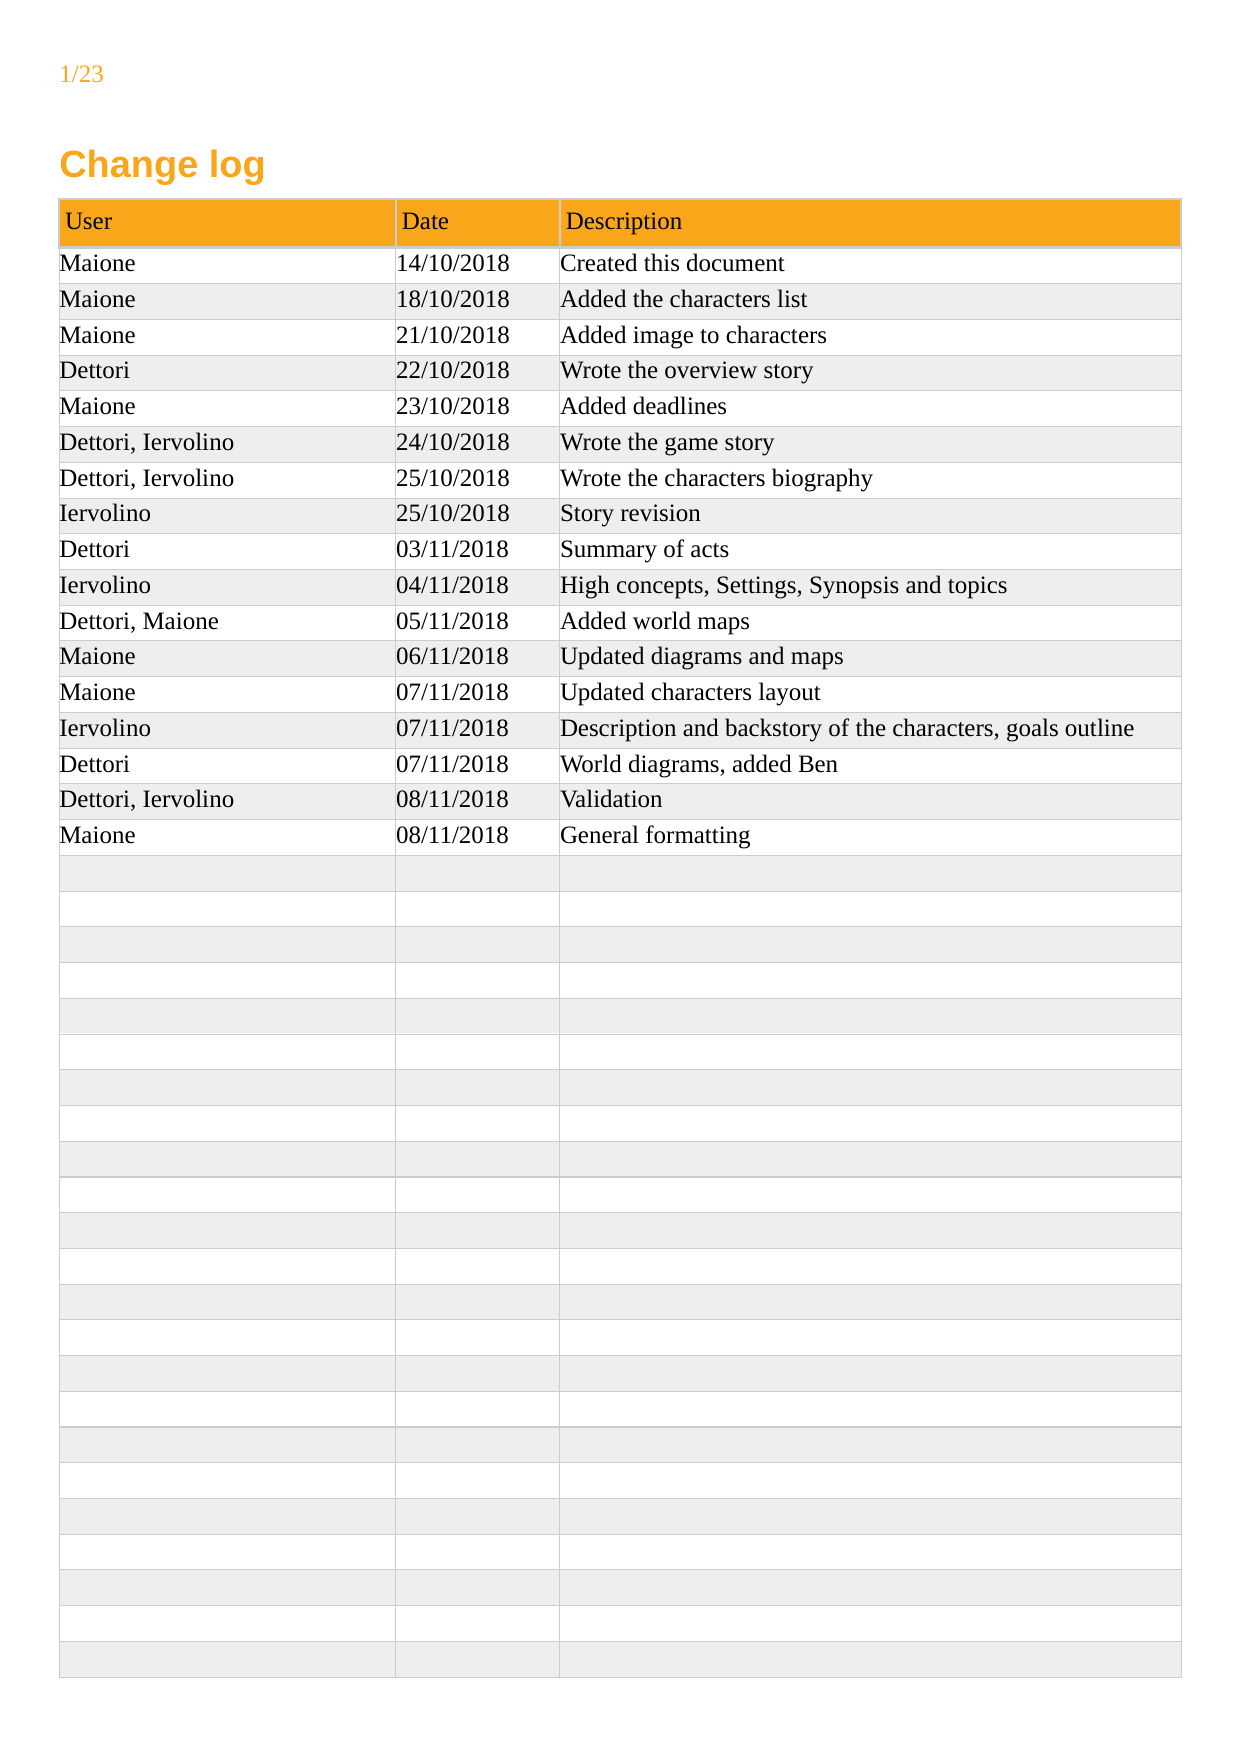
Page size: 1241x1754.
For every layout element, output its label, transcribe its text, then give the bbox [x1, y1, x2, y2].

table_cell [60, 1249, 395, 1283]
table_cell Maione [60, 677, 395, 712]
table_cell 14/10/2018 [396, 249, 559, 283]
table_cell 05/11/2018 [396, 606, 559, 640]
table_cell Wrote the overview story [560, 356, 1181, 390]
table_cell Maione [60, 391, 395, 426]
table_cell [396, 892, 559, 926]
table_cell [560, 892, 1181, 926]
table_cell [396, 1463, 559, 1498]
table_cell [60, 1070, 395, 1105]
table_cell [560, 1392, 1181, 1426]
table_cell [560, 1642, 1181, 1677]
table_cell [560, 1213, 1181, 1248]
table_cell 08/11/2018 [396, 784, 559, 819]
table_cell [396, 1213, 559, 1248]
table_cell Maione [60, 820, 395, 855]
table_cell [396, 1142, 559, 1176]
table_cell Maione [60, 320, 395, 354]
table_cell [560, 1285, 1181, 1319]
table_cell 21/10/2018 [396, 320, 559, 354]
subtitle Change log [59, 142, 1181, 186]
table_cell [396, 1356, 559, 1391]
table_cell [60, 999, 395, 1033]
table_cell [396, 1535, 559, 1569]
table_cell [560, 963, 1181, 998]
table_cell [60, 892, 395, 926]
table_cell [560, 856, 1181, 891]
table_cell [396, 963, 559, 998]
table_cell Dettori [60, 749, 395, 783]
table_cell [560, 999, 1181, 1033]
table_cell 08/11/2018 [396, 820, 559, 855]
table_cell [560, 1570, 1181, 1605]
table_cell 18/10/2018 [396, 284, 559, 319]
table_cell Maione [60, 641, 395, 676]
table_cell [560, 1106, 1181, 1141]
table_cell [60, 1035, 395, 1069]
table_cell Dettori [60, 356, 395, 390]
table_cell Validation [560, 784, 1181, 819]
table_cell [560, 1249, 1181, 1283]
table_cell [396, 1320, 559, 1355]
table_cell 25/10/2018 [396, 463, 559, 497]
table_cell 07/11/2018 [396, 677, 559, 712]
table_header Description [561, 200, 1180, 246]
table_cell Dettori, Iervolino [60, 463, 395, 497]
table_cell World diagrams, added Ben [560, 749, 1181, 783]
table_cell [560, 1178, 1181, 1212]
table_cell [60, 856, 395, 891]
table_cell [396, 1070, 559, 1105]
table_cell Maione [60, 249, 395, 283]
table_cell [60, 1642, 395, 1677]
table_cell Created this document [560, 249, 1181, 283]
table_cell [60, 1320, 395, 1355]
table_cell [560, 1356, 1181, 1391]
table_cell Updated characters layout [560, 677, 1181, 712]
table_cell [396, 927, 559, 962]
table_cell [60, 1499, 395, 1534]
table_cell Iervolino [60, 570, 395, 605]
table_cell 07/11/2018 [396, 749, 559, 783]
table_cell [560, 1035, 1181, 1069]
table_cell [396, 856, 559, 891]
table_cell [396, 1642, 559, 1677]
table_cell [396, 1392, 559, 1426]
table_cell [396, 1428, 559, 1462]
table_cell [60, 1106, 395, 1141]
table_cell [60, 1535, 395, 1569]
table_cell [396, 1249, 559, 1283]
table_cell [396, 1106, 559, 1141]
table_cell 24/10/2018 [396, 427, 559, 462]
table_cell Iervolino [60, 713, 395, 748]
table_cell Wrote the characters biography [560, 463, 1181, 497]
table_cell Dettori, Iervolino [60, 784, 395, 819]
table_cell General formatting [560, 820, 1181, 855]
table_cell 07/11/2018 [396, 713, 559, 748]
table_cell [560, 1320, 1181, 1355]
table_cell [60, 1142, 395, 1176]
table_cell [560, 927, 1181, 962]
table_cell [560, 1463, 1181, 1498]
table_cell [396, 1285, 559, 1319]
table_cell Added world maps [560, 606, 1181, 640]
table_cell Added the characters list [560, 284, 1181, 319]
table_cell [560, 1070, 1181, 1105]
table_cell [60, 1213, 395, 1248]
table_cell [396, 1178, 559, 1212]
table_cell [60, 1178, 395, 1212]
table_cell Iervolino [60, 499, 395, 533]
table_cell [60, 1463, 395, 1498]
table_cell Dettori [60, 534, 395, 569]
table_cell [60, 1428, 395, 1462]
table_cell [396, 1570, 559, 1605]
table_cell [396, 999, 559, 1033]
table_cell [560, 1428, 1181, 1462]
table_cell 04/11/2018 [396, 570, 559, 605]
table_cell [396, 1499, 559, 1534]
table_cell [60, 1606, 395, 1641]
table_cell [60, 963, 395, 998]
table_cell [560, 1142, 1181, 1176]
table_cell Updated diagrams and maps [560, 641, 1181, 676]
table_cell [560, 1606, 1181, 1641]
table_cell High concepts, Settings, Synopsis and topics [560, 570, 1181, 605]
table_cell 23/10/2018 [396, 391, 559, 426]
table_cell 22/10/2018 [396, 356, 559, 390]
table_cell Summary of acts [560, 534, 1181, 569]
table_cell Dettori, Maione [60, 606, 395, 640]
table_cell 06/11/2018 [396, 641, 559, 676]
table_cell [60, 927, 395, 962]
table_cell Dettori, Iervolino [60, 427, 395, 462]
table_cell [560, 1499, 1181, 1534]
table_cell [60, 1285, 395, 1319]
table_header User [60, 200, 395, 246]
table_header Date [397, 200, 559, 246]
table_cell [60, 1356, 395, 1391]
table_cell Story revision [560, 499, 1181, 533]
table_cell Description and backstory of the characters, goals outline [560, 713, 1181, 748]
table_cell Added deadlines [560, 391, 1181, 426]
table_cell 03/11/2018 [396, 534, 559, 569]
table_cell [60, 1570, 395, 1605]
table_cell [396, 1035, 559, 1069]
table_cell [396, 1606, 559, 1641]
table_cell 25/10/2018 [396, 499, 559, 533]
table_cell [60, 1392, 395, 1426]
table_cell Added image to characters [560, 320, 1181, 354]
table_cell Maione [60, 284, 395, 319]
table_cell [560, 1535, 1181, 1569]
table_cell Wrote the game story [560, 427, 1181, 462]
